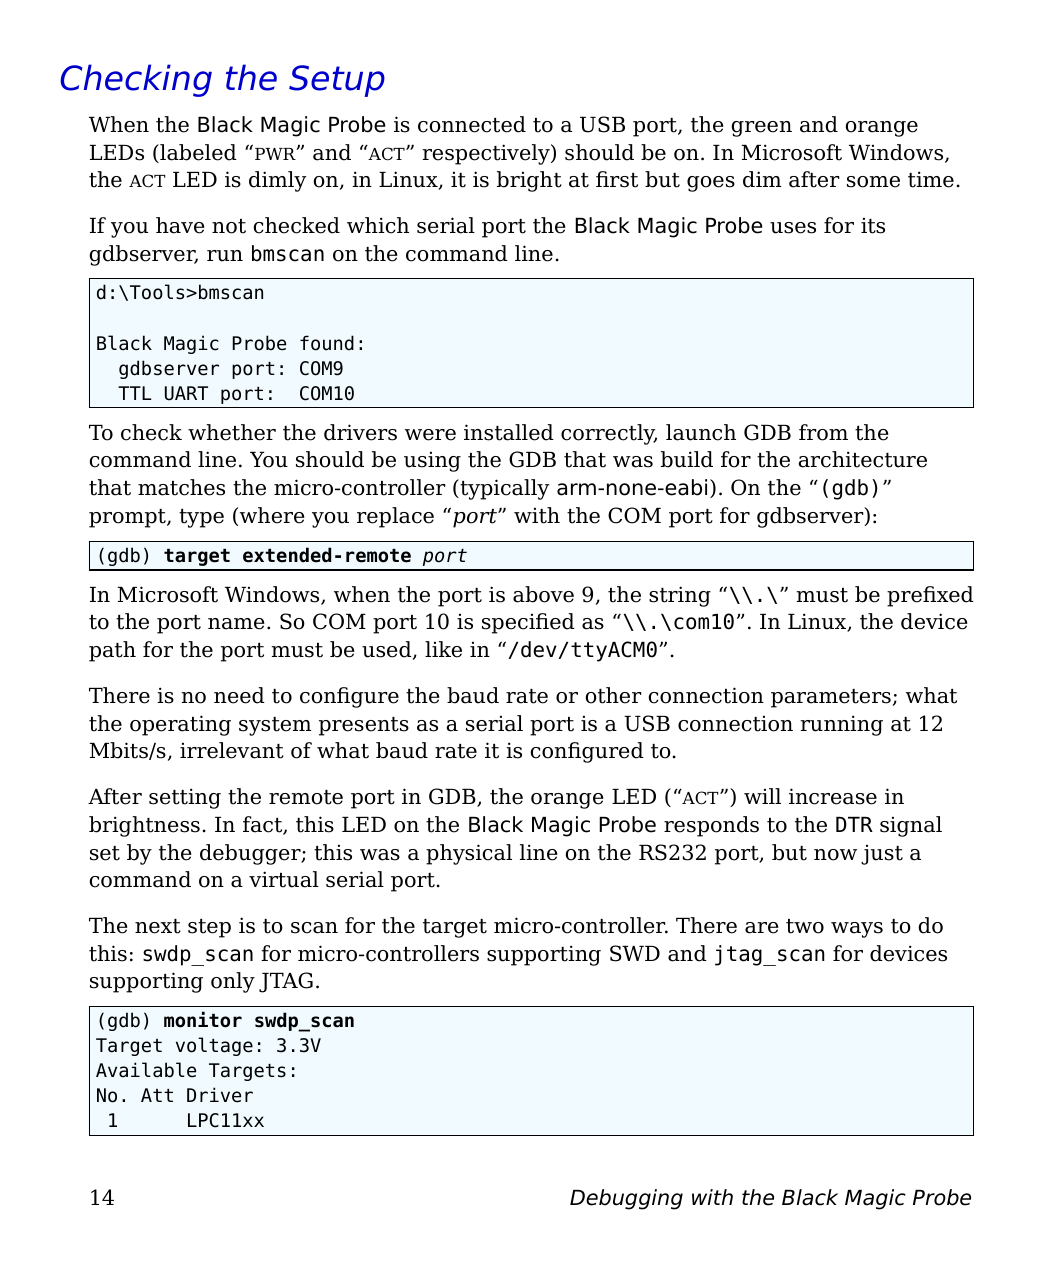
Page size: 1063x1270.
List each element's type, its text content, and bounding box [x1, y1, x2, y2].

text No. Att Driver [90, 1081, 973, 1107]
text If you have not checked which serial port the Black Magic Probe uses for its gdbserver, run bmscan on the command line. [88, 214, 974, 266]
text There is no need to configure the baud rate or other connection parameters; what the operating system presents as a serial port is a USB connection running at 12 Mbits/s, irrelevant of what baud rate it is configured to. [88, 684, 974, 764]
text d:\Tools>bmscan [90, 279, 973, 303]
text The next step is to scan for the target micro-controller. There are two ways to do this: swdp_scan for micro-controllers supporting SWD and jtag_scan for devices supporting only JTAG. [88, 914, 974, 994]
subtitle Checking the Setup [59, 59, 974, 98]
text To check whether the drivers were installed correctly, launch GDB from the command line. You should be using the GDB that was build for the architecture that matches the micro-controller (typically arm-none-eabi). On the “(gdb)” prompt, type (where you replace “port” with the COM port for gdbserver): [88, 421, 974, 528]
text After setting the remote port in GDB, the orange LED (“act”) will increase in brightness. In fact, this LED on the Black Magic Probe responds to the DTR signal set by the debugger; this was a physical line on the RS232 port, but now just a command on a virtual serial port. [88, 785, 974, 893]
text TTL UART port: COM10 [90, 379, 973, 407]
text Target voltage: 3.3V [90, 1031, 973, 1056]
text gdbserver port: COM9 [90, 354, 973, 379]
text Available Targets: [90, 1056, 973, 1081]
text (gdb) target extended-remote port [90, 542, 973, 569]
text Black Magic Probe found: [90, 328, 973, 354]
text In Microsoft Windows, when the port is above 9, the string “\\.\” must be prefixed to the port name. So COM port 10 is specified as “\\.\com10”. In Linux, the device path for the port must be used, like in “/dev/ttyACM0”. [88, 583, 974, 662]
text (gdb) monitor swdp_scan [90, 1007, 973, 1031]
text 1 LPC11xx [90, 1107, 973, 1135]
text When the Black Magic Probe is connected to a USB port, the green and orange LEDs (labeled “pwr” and “act” respectively) should be on. In Microsoft Windows, the act LED is dimly on, in Linux, it is bright at first but goes dim after some time. [88, 113, 974, 193]
